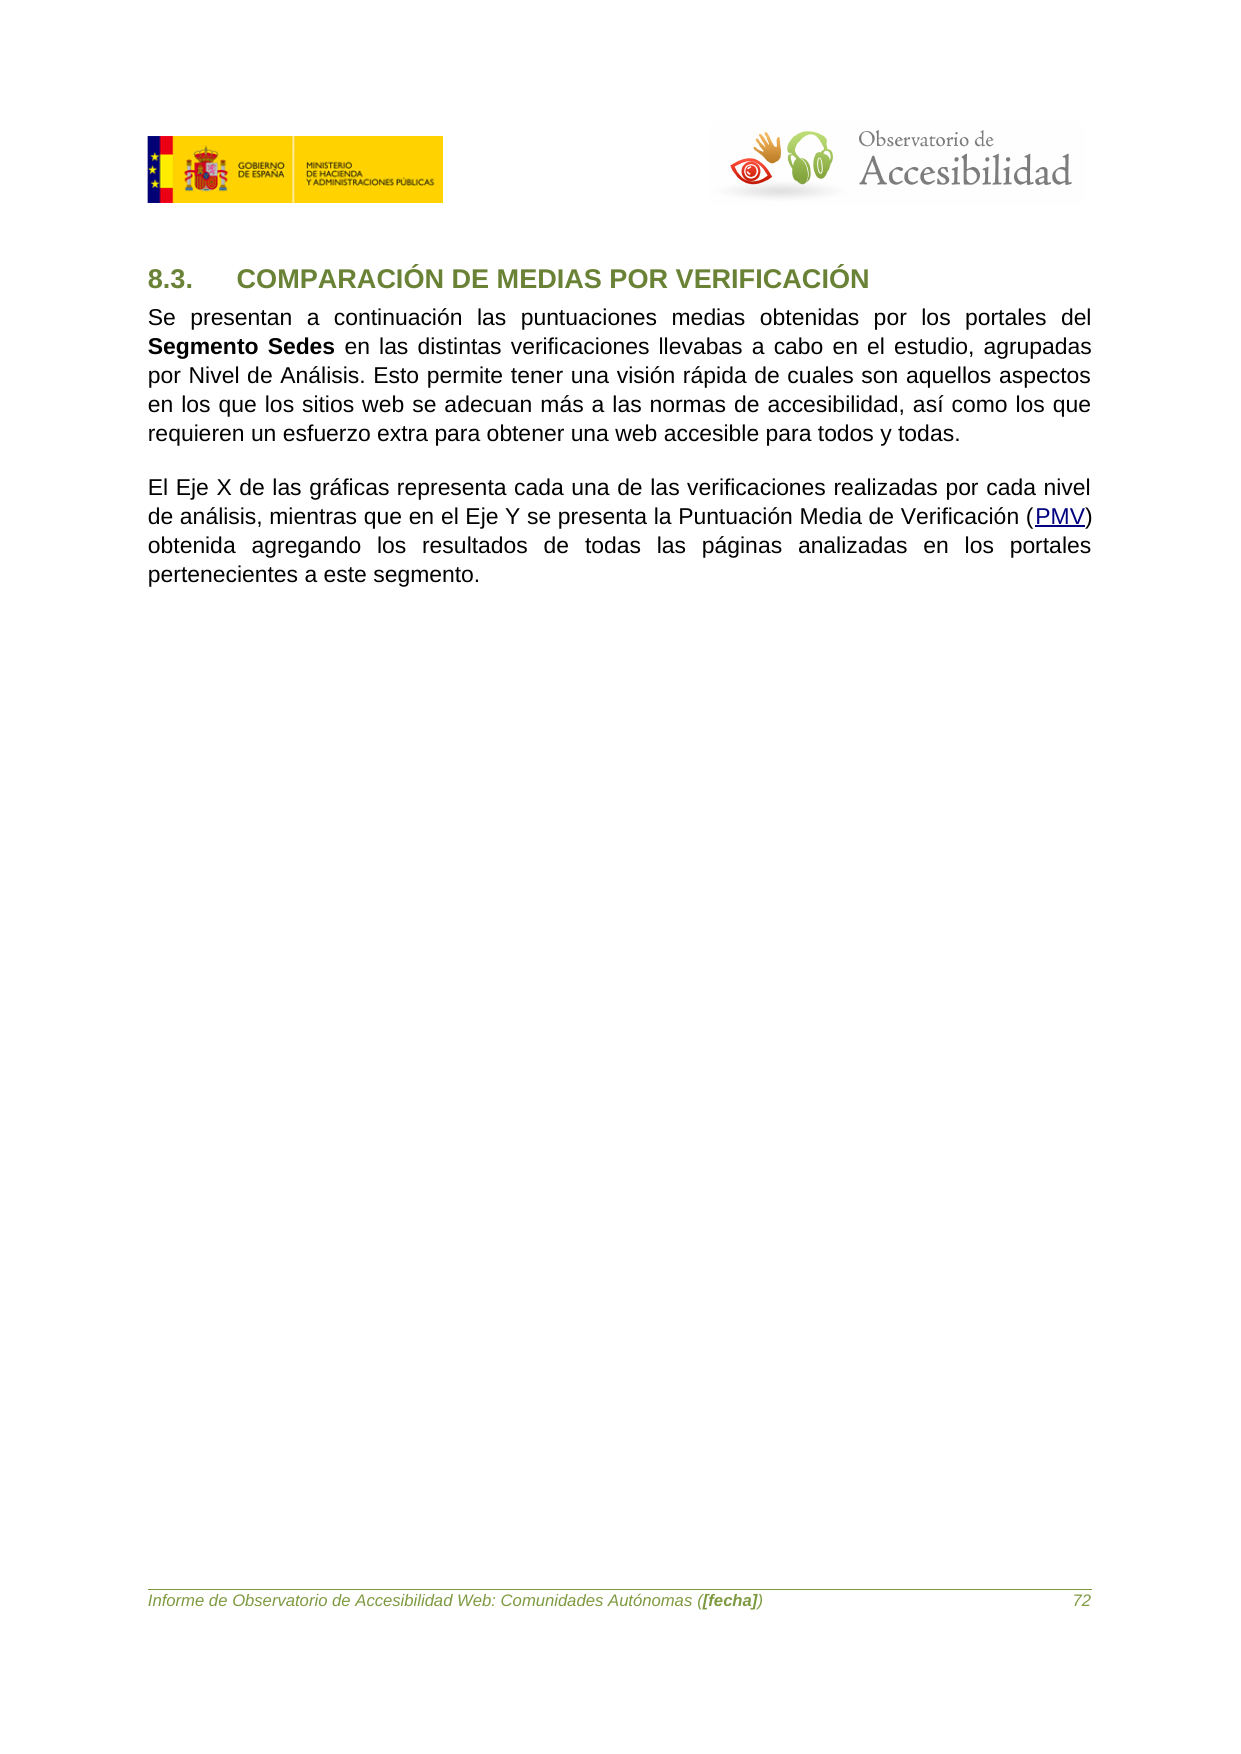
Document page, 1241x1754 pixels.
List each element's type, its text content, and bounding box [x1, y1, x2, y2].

picture [147, 136, 443, 203]
text Se presentan a continuación las puntuaciones medias obtenidas por los portales del Segmento Sedes en las distintas verificaciones llevabas a cabo en el estudio, agrupadas por Nivel de Análisis. Esto permite tener una visión rápida de cuales son aquellos aspectos en los que los sitios web se adecuan más a las normas de accesibilidad, así como los que requieren un esfuerzo extra para obtener una web accesible para todos y todas. [148, 304, 1092, 446]
text El Eje X de las gráficas representa cada una de las verificaciones realizadas por cada nivel de análisis, mientras que en el Eje Y se presenta la Puntuación Media de Verificación (PMV) obtenida agregando los resultados de todas las páginas analizadas en los portales pertenecientes a este segmento. [148, 474, 1092, 587]
picture [710, 122, 1086, 205]
list Comparación de medias por verificación [148, 263, 1092, 294]
